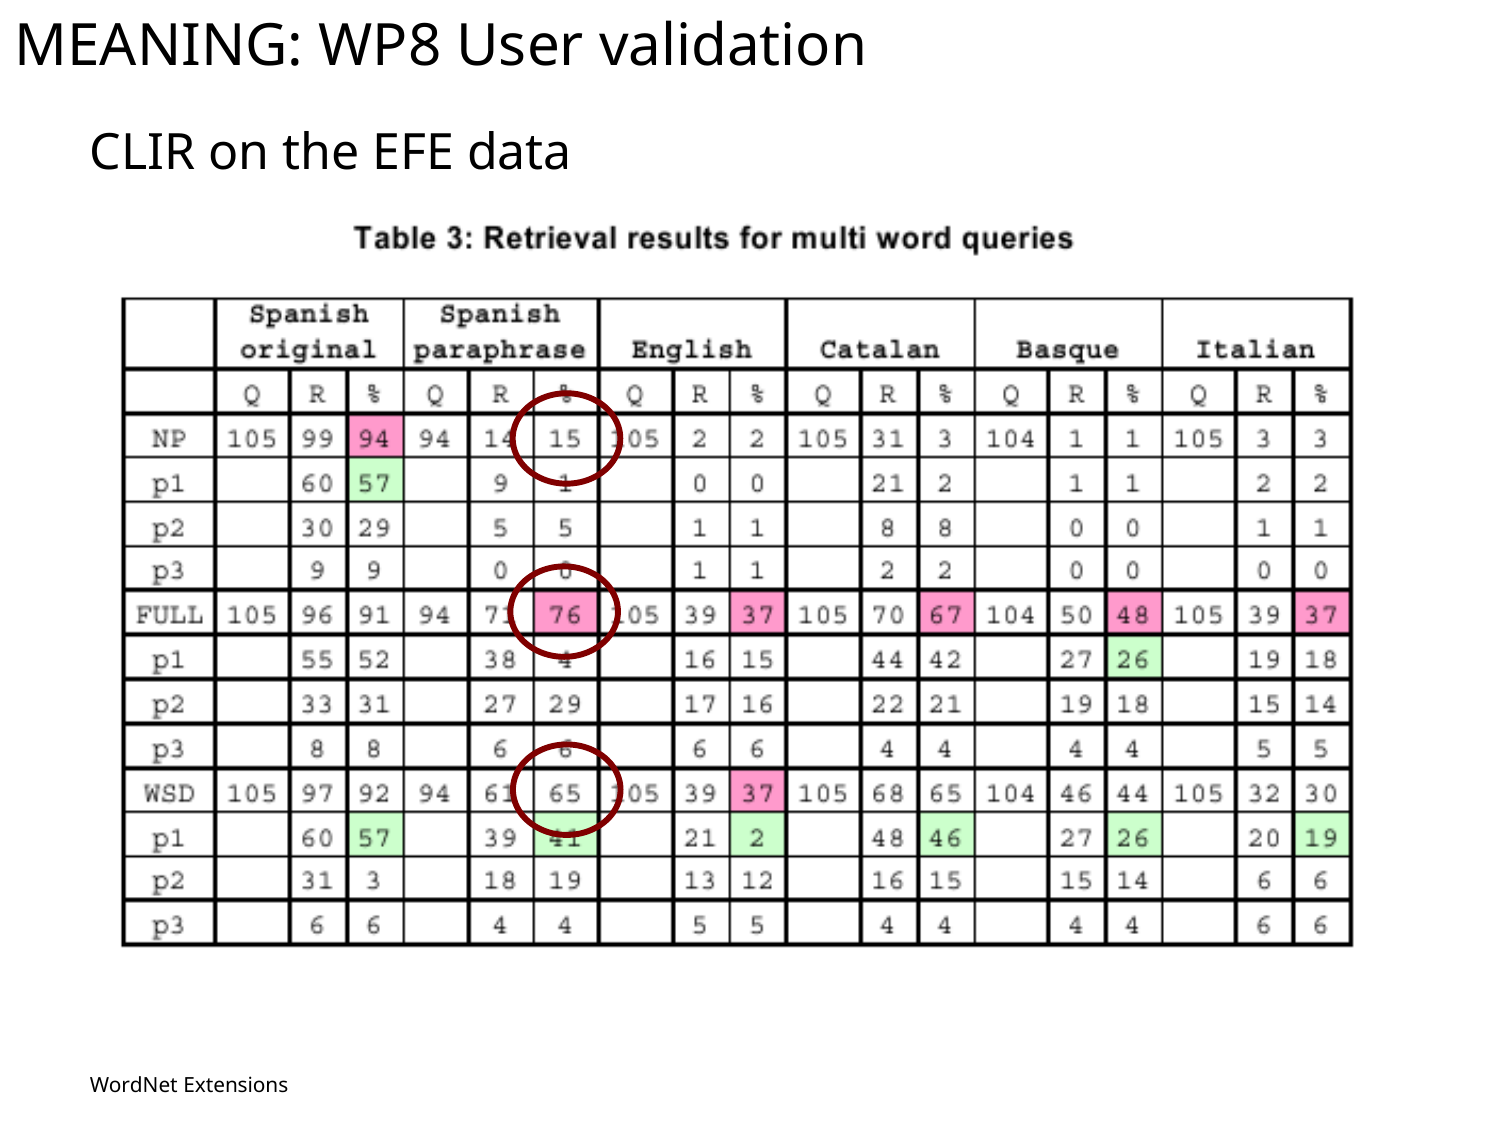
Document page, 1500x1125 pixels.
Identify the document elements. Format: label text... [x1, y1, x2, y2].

list CLIR on the EFE data [75, 112, 1438, 1001]
title MEANING: WP8 User validation [0, 0, 1500, 86]
picture [73, 200, 1409, 992]
